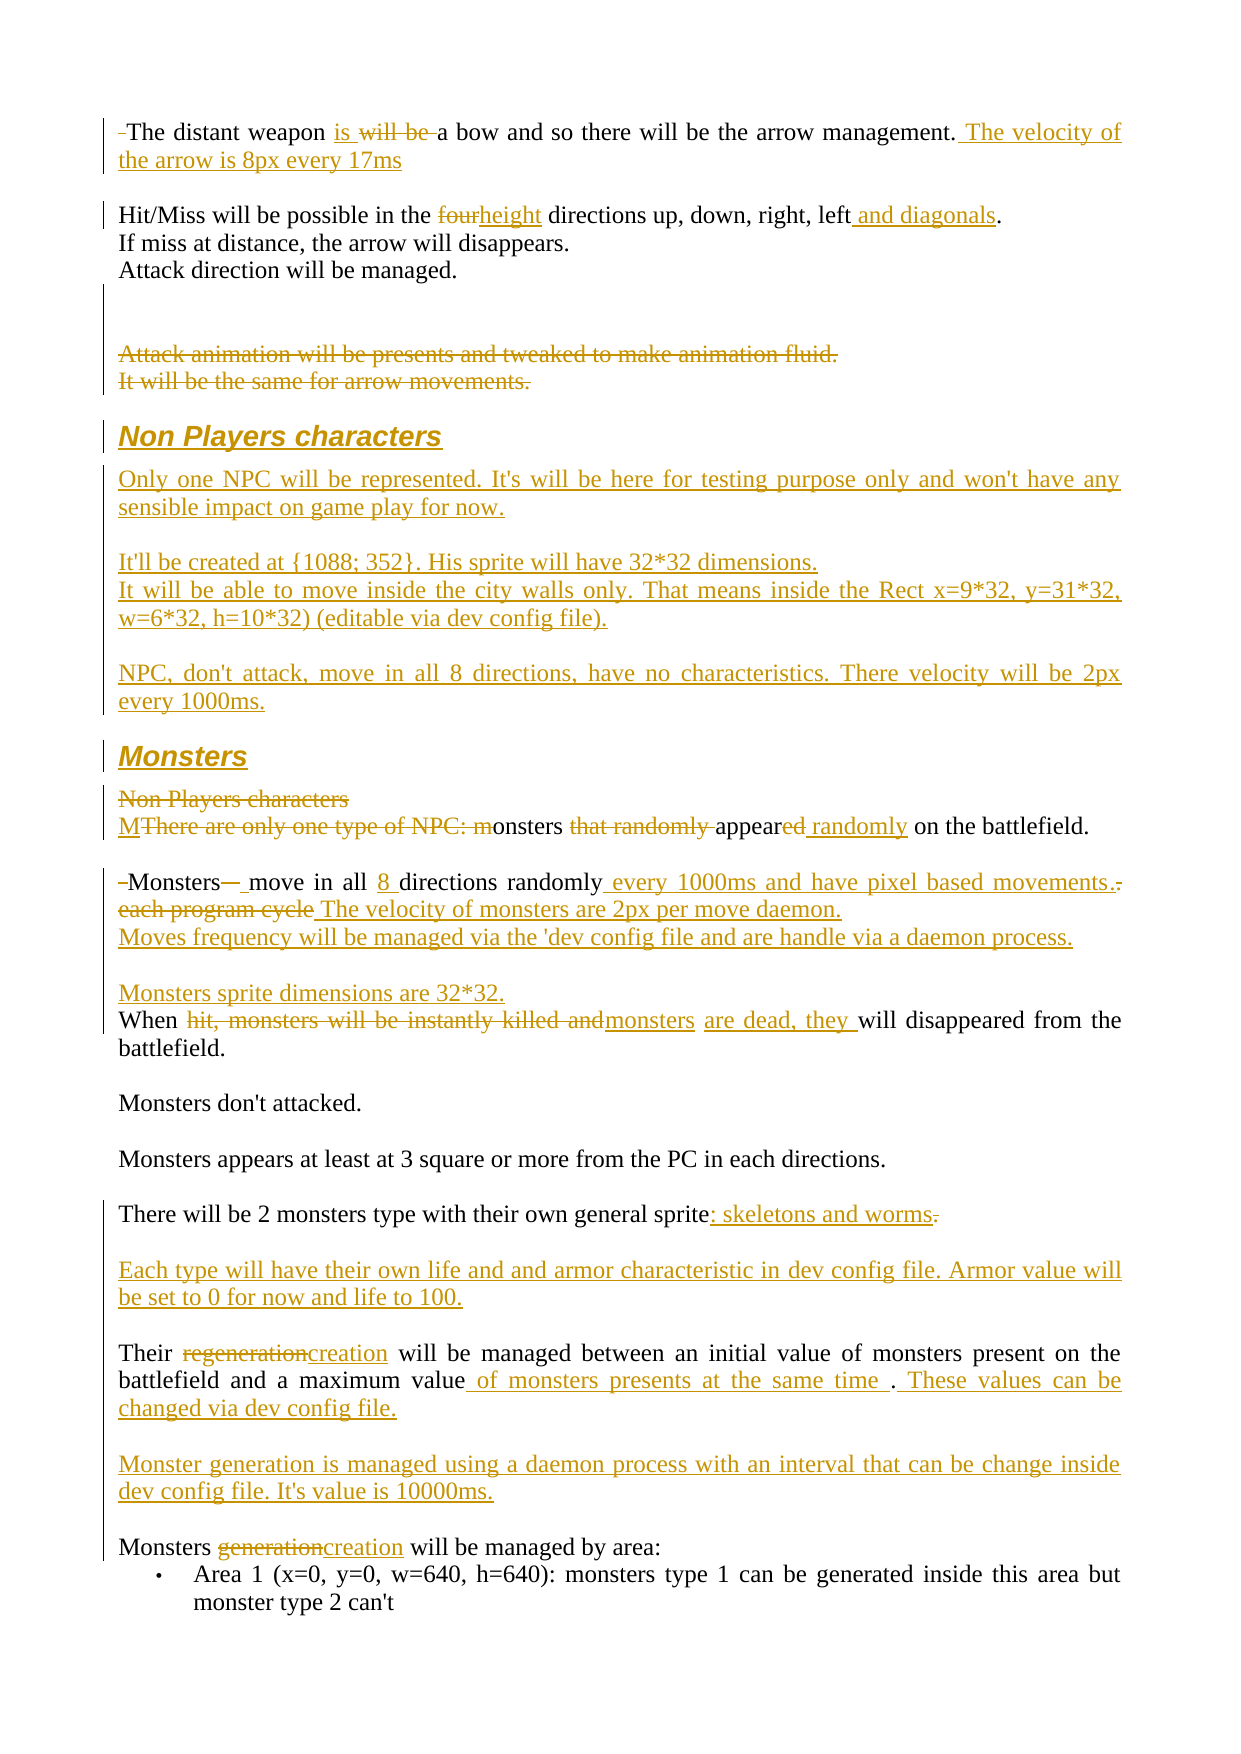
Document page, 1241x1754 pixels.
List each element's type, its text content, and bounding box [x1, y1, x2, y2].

text There will be 2 monsters type with their own general sprite: skeletons and worms [118, 1200, 1122, 1228]
text every 1000ms. [118, 685, 1122, 715]
text w=6*32, h=10*32) (editable via dev config file). [118, 602, 1122, 632]
text Only one NPC will be represented. It's will be here for testing purpose only and won't have any sensible impact on game play for now. [118, 465, 1122, 521]
subtitle Non Players characters [118, 420, 1122, 453]
text When monsters are dead, they will disappeared from the battlefield. [118, 1006, 1122, 1062]
text It'll be created at {1088; 352}. His sprite will have 32*32 dimensions. [118, 548, 1122, 576]
text Hit/Miss will be possible in the height directions up, down, right, left and diagonals. [118, 201, 1122, 229]
text Attack direction will be managed. [118, 257, 1122, 284]
subtitle Monsters [118, 740, 1122, 772]
text Monsters creation will be managed by area: [118, 1533, 1122, 1561]
text It will be able to move inside the city walls only. That means inside the Rect x=9*32, y=31*32, [118, 576, 1122, 600]
text Moves frequency will be managed via the 'dev config file and are handle via a daemon process. [118, 923, 1122, 951]
text be set to 0 for now and life to 100. [118, 1281, 1122, 1311]
text NPC, don't attack, move in all 8 directions, have no characteristics. There velocity will be 2px [118, 659, 1122, 683]
text Monsters appears at least at 3 square or more from the PC in each directions. [118, 1145, 1122, 1173]
text Monsters don't attacked. [118, 1089, 1122, 1117]
text If miss at distance, the arrow will disappears. [118, 229, 1122, 257]
text Monsters appear randomly on the battlefield. [118, 812, 1122, 840]
text Monster generation is managed using a daemon process with an interval that can be change inside dev config file. It's value is 10000ms. [118, 1450, 1122, 1505]
text The distant weapon is a bow and so there will be the arrow management. The velocity of the arrow is 8px every 17ms [118, 118, 1122, 173]
text Their creation will be managed between an initial value of monsters present on the battlefield and a maximum value of monsters presents at the same time . These values can be changed via dev config file. [118, 1339, 1122, 1422]
text Monsters sprite dimensions are 32*32. [118, 979, 1122, 1006]
text Monsters move in all 8 directions randomly every 1000ms and have pixel based movements. The velocity of monsters are 2px per move daemon. [118, 868, 1122, 923]
text Each type will have their own life and and armor characteristic in dev config file. Armor value will [118, 1256, 1122, 1280]
list Area 1 (x=0, y=0, w=640, h=640): monsters type 1 can be generated inside this area but monster type 2 can't [156, 1561, 1122, 1616]
